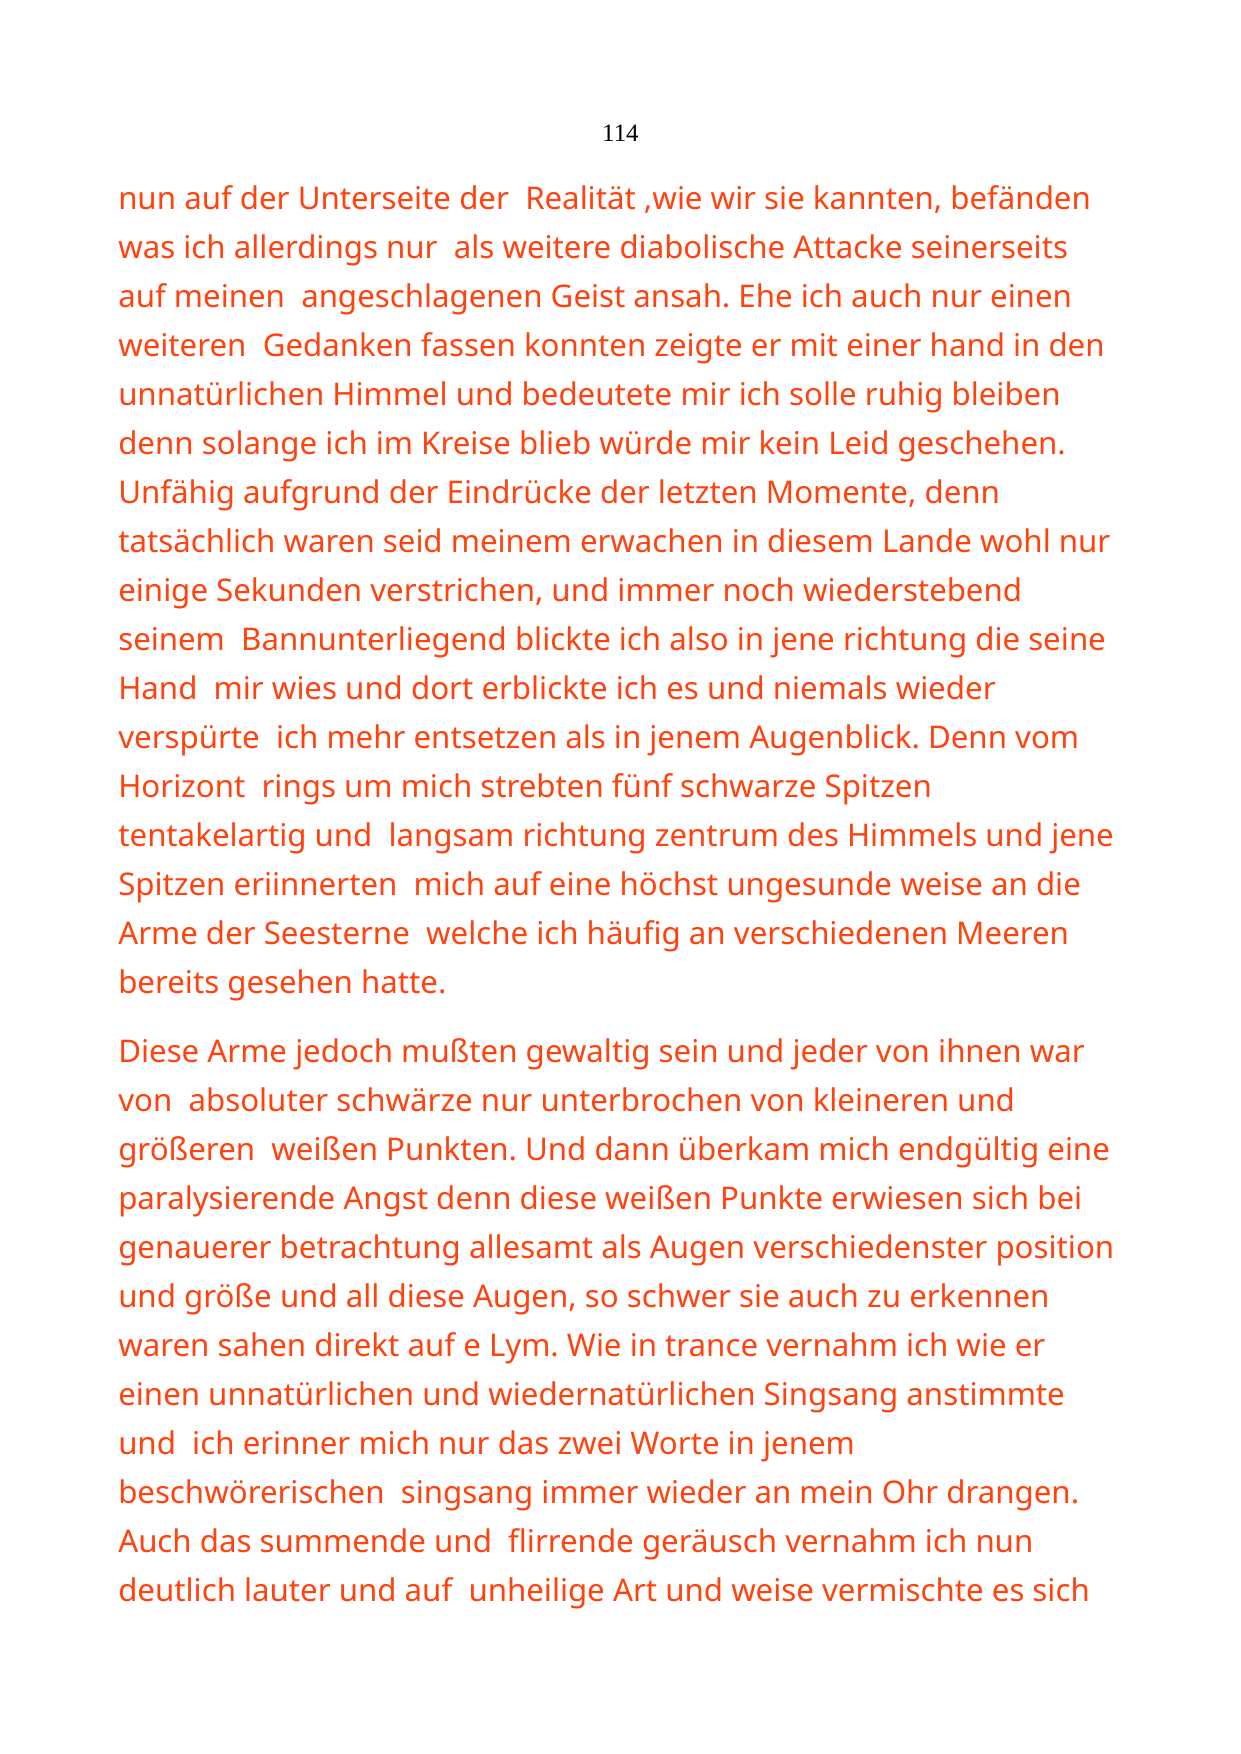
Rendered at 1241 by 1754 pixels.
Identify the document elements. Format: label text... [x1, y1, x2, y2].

text Diese Arme jedoch mußten gewaltig sein und jeder von ihnen war von absoluter schwärze nur unterbrochen von kleineren und größeren weißen Punkten. Und dann überkam mich endgültig eine paralysierende Angst denn diese weißen Punkte erwiesen sich bei genauerer betrachtung allesamt als Augen verschiedenster position und größe und all diese Augen, so schwer sie auch zu erkennen waren sahen direkt auf e Lym. Wie in trance vernahm ich wie er einen unnatürlichen und wiedernatürlichen Singsang anstimmte und ich erinner mich nur das zwei Worte in jenem beschwörerischen singsang immer wieder an mein Ohr drangen. Auch das summende und flirrende geräusch vernahm ich nun deutlich lauter und auf unheilige Art und weise vermischte es sich [118, 1029, 1122, 1611]
text nun auf der Unterseite der Realität ,wie wir sie kannten, befänden was ich allerdings nur als weitere diabolische Attacke seinerseits auf meinen angeschlagenen Geist ansah. Ehe ich auch nur einen weiteren Gedanken fassen konnten zeigte er mit einer hand in den unnatürlichen Himmel und bedeutete mir ich solle ruhig bleiben denn solange ich im Kreise blieb würde mir kein Leid geschehen. Unfähig aufgrund der Eindrücke der letzten Momente, denn tatsächlich waren seid meinem erwachen in diesem Lande wohl nur einige Sekunden verstrichen, und immer noch wiederstebend seinem Bannunterliegend blickte ich also in jene richtung die seine Hand mir wies und dort erblickte ich es und niemals wieder verspürte ich mehr entsetzen als in jenem Augenblick. Denn vom Horizont rings um mich strebten fünf schwarze Spitzen tentakelartig und langsam richtung zentrum des Himmels und jene Spitzen eriinnerten mich auf eine höchst ungesunde weise an die Arme der Seesterne welche ich häufig an verschiedenen Meeren bereits gesehen hatte. [118, 176, 1122, 1002]
